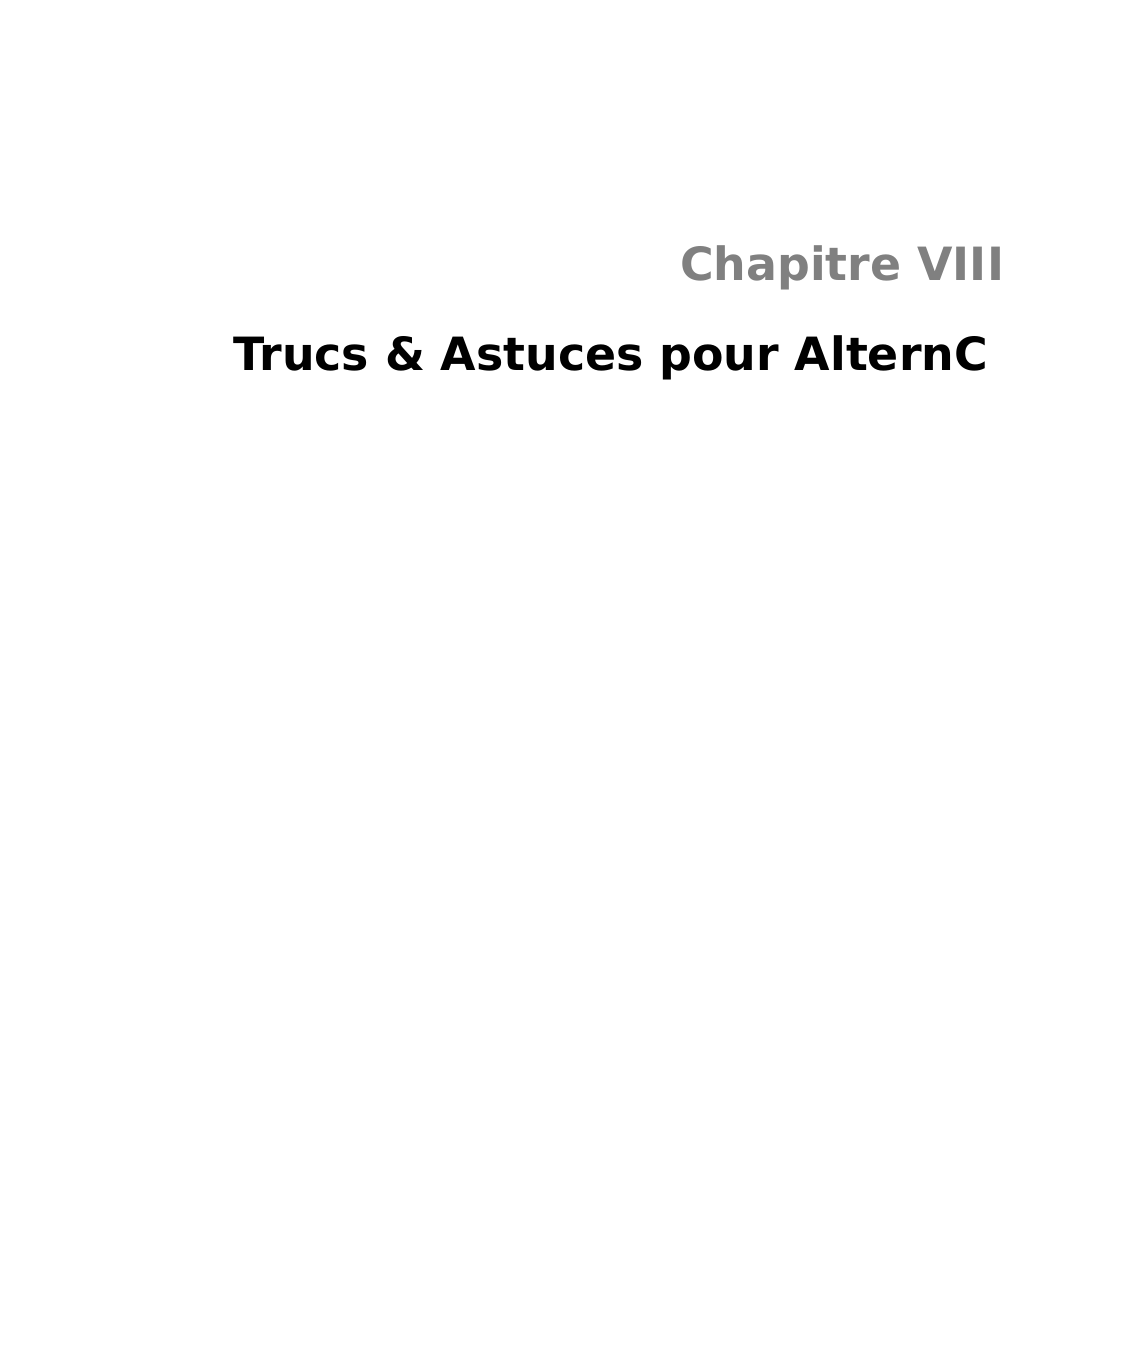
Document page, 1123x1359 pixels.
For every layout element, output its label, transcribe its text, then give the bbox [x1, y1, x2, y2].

subtitle Trucs & Astuces pour AlternC [222, 328, 1004, 381]
text Chapitre VIII [222, 237, 1004, 291]
